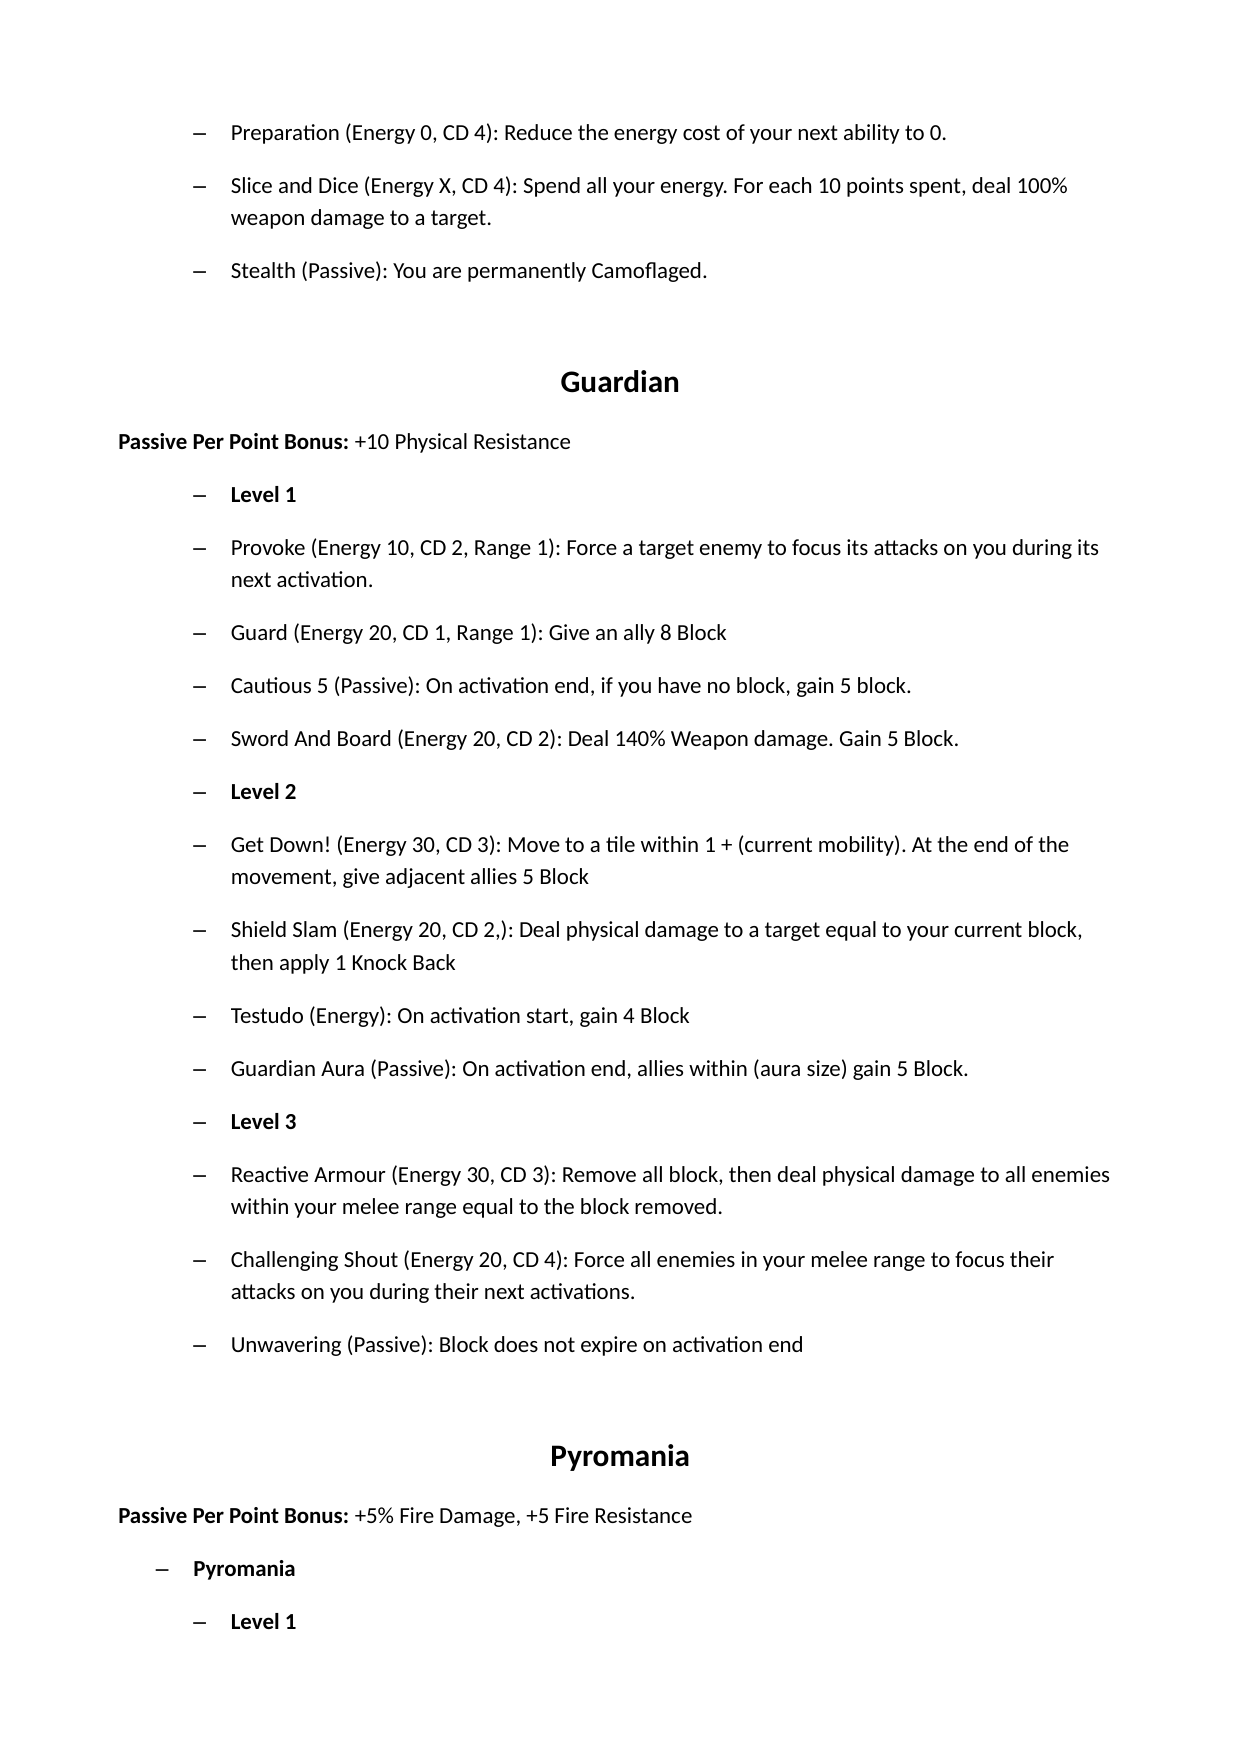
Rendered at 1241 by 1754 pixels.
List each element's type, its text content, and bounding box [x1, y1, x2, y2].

list Level 2 [193, 777, 1122, 805]
list Challenging Shout (Energy 20, CD 4): Force all enemies in your melee range to focus their attacks on you during their next activations. [193, 1245, 1122, 1305]
text Passive Per Point Bonus: +5% Fire Damage, +5 Fire Resistance [118, 1501, 1122, 1529]
list Pyromania [156, 1554, 1122, 1582]
list Testudo (Energy): On activation start, gain 4 Block [193, 1001, 1122, 1029]
list Get Down! (Energy 30, CD 3): Move to a tile within 1 + (current mobility). At the end of the movement, give adjacent allies 5 Block [193, 830, 1122, 891]
list Level 1 [193, 1607, 1122, 1635]
list Provoke (Energy 10, CD 2, Range 1): Force a target enemy to focus its attacks on you during its next activation. [193, 533, 1122, 593]
list Level 1 [193, 480, 1122, 508]
text Pyromania [118, 1436, 1122, 1474]
list Guardian Aura (Passive): On activation end, allies within (aura size) gain 5 Block. [193, 1054, 1122, 1082]
text Passive Per Point Bonus: +10 Physical Resistance [118, 427, 1122, 455]
list Stealth (Passive): You are permanently Camoflaged. [193, 256, 1122, 284]
list Unwavering (Passive): Block does not expire on activation end [193, 1330, 1122, 1358]
list Level 3 [193, 1107, 1122, 1135]
list Preparation (Energy 0, CD 4): Reduce the energy cost of your next ability to 0. [193, 118, 1122, 146]
text Guardian [118, 362, 1122, 401]
list Guard (Energy 20, CD 1, Range 1): Give an ally 8 Block [193, 618, 1122, 646]
list Reactive Armour (Energy 30, CD 3): Remove all block, then deal physical damage to all enemies within your melee range equal to the block removed. [193, 1160, 1122, 1220]
list Sword And Board (Energy 20, CD 2): Deal 140% Weapon damage. Gain 5 Block. [193, 724, 1122, 752]
list Cautious 5 (Passive): On activation end, if you have no block, gain 5 block. [193, 671, 1122, 699]
list Shield Slam (Energy 20, CD 2,): Deal physical damage to a target equal to your current block, then apply 1 Knock Back [193, 916, 1122, 976]
list Slice and Dice (Energy X, CD 4): Spend all your energy. For each 10 points spent, deal 100% weapon damage to a target. [193, 171, 1122, 231]
